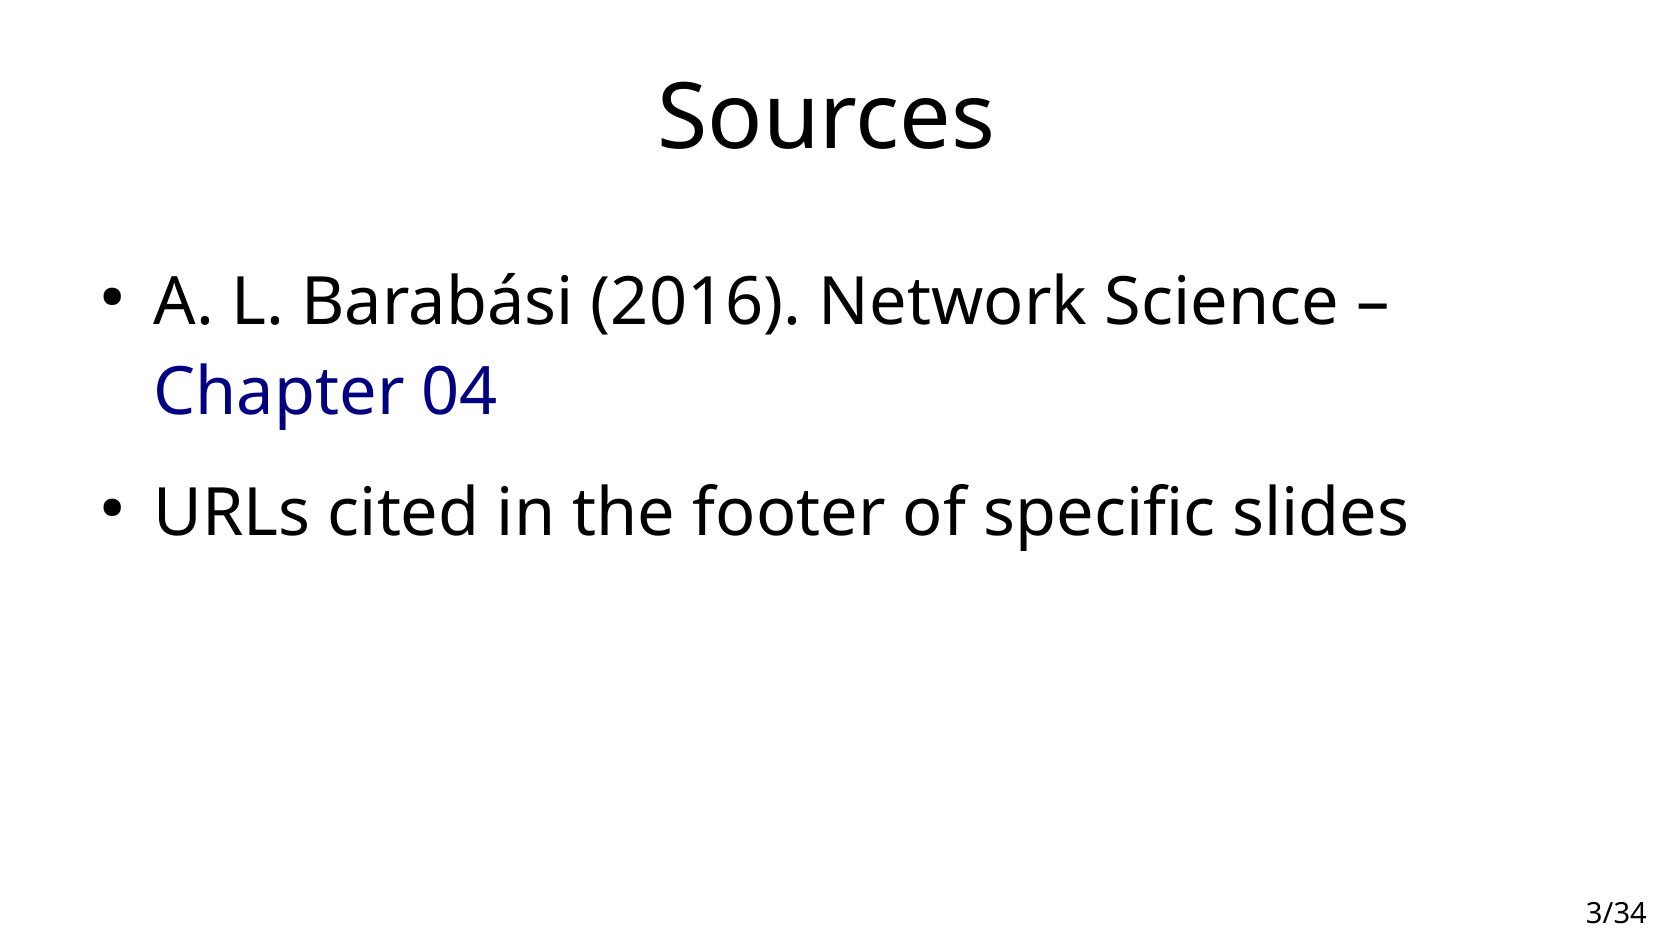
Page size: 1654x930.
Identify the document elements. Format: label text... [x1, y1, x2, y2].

list A. L. Barabási (2016). Network Science – Chapter 04 URLs cited in the footer of specific slides [82, 252, 1571, 793]
title Sources [82, 1, 1571, 225]
